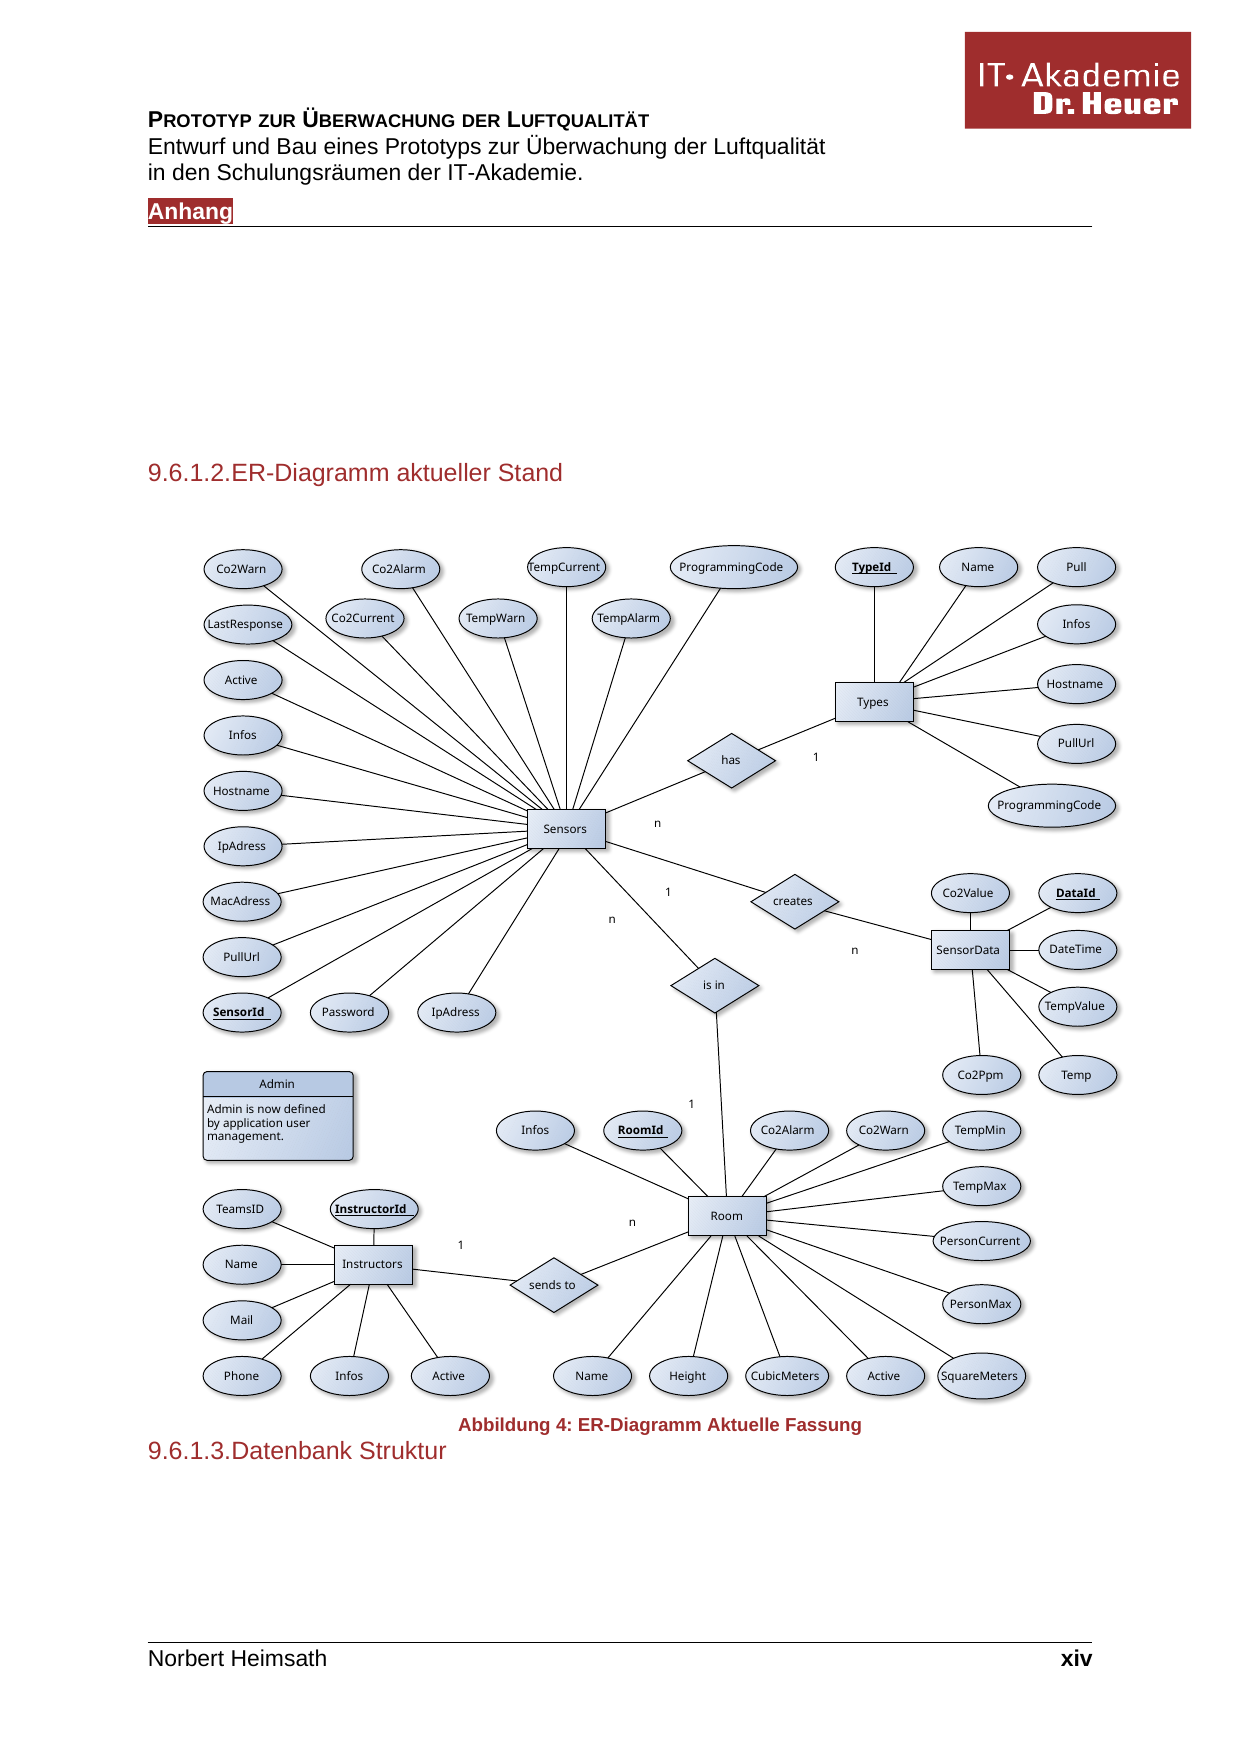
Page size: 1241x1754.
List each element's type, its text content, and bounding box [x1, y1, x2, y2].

text Abbildung 4: ER-Diagramm Aktuelle Fassung [187, 530, 1132, 1436]
subtitle Datenbank Struktur [148, 534, 1092, 1464]
subtitle ER-Diagramm aktueller Stand [148, 458, 1092, 487]
